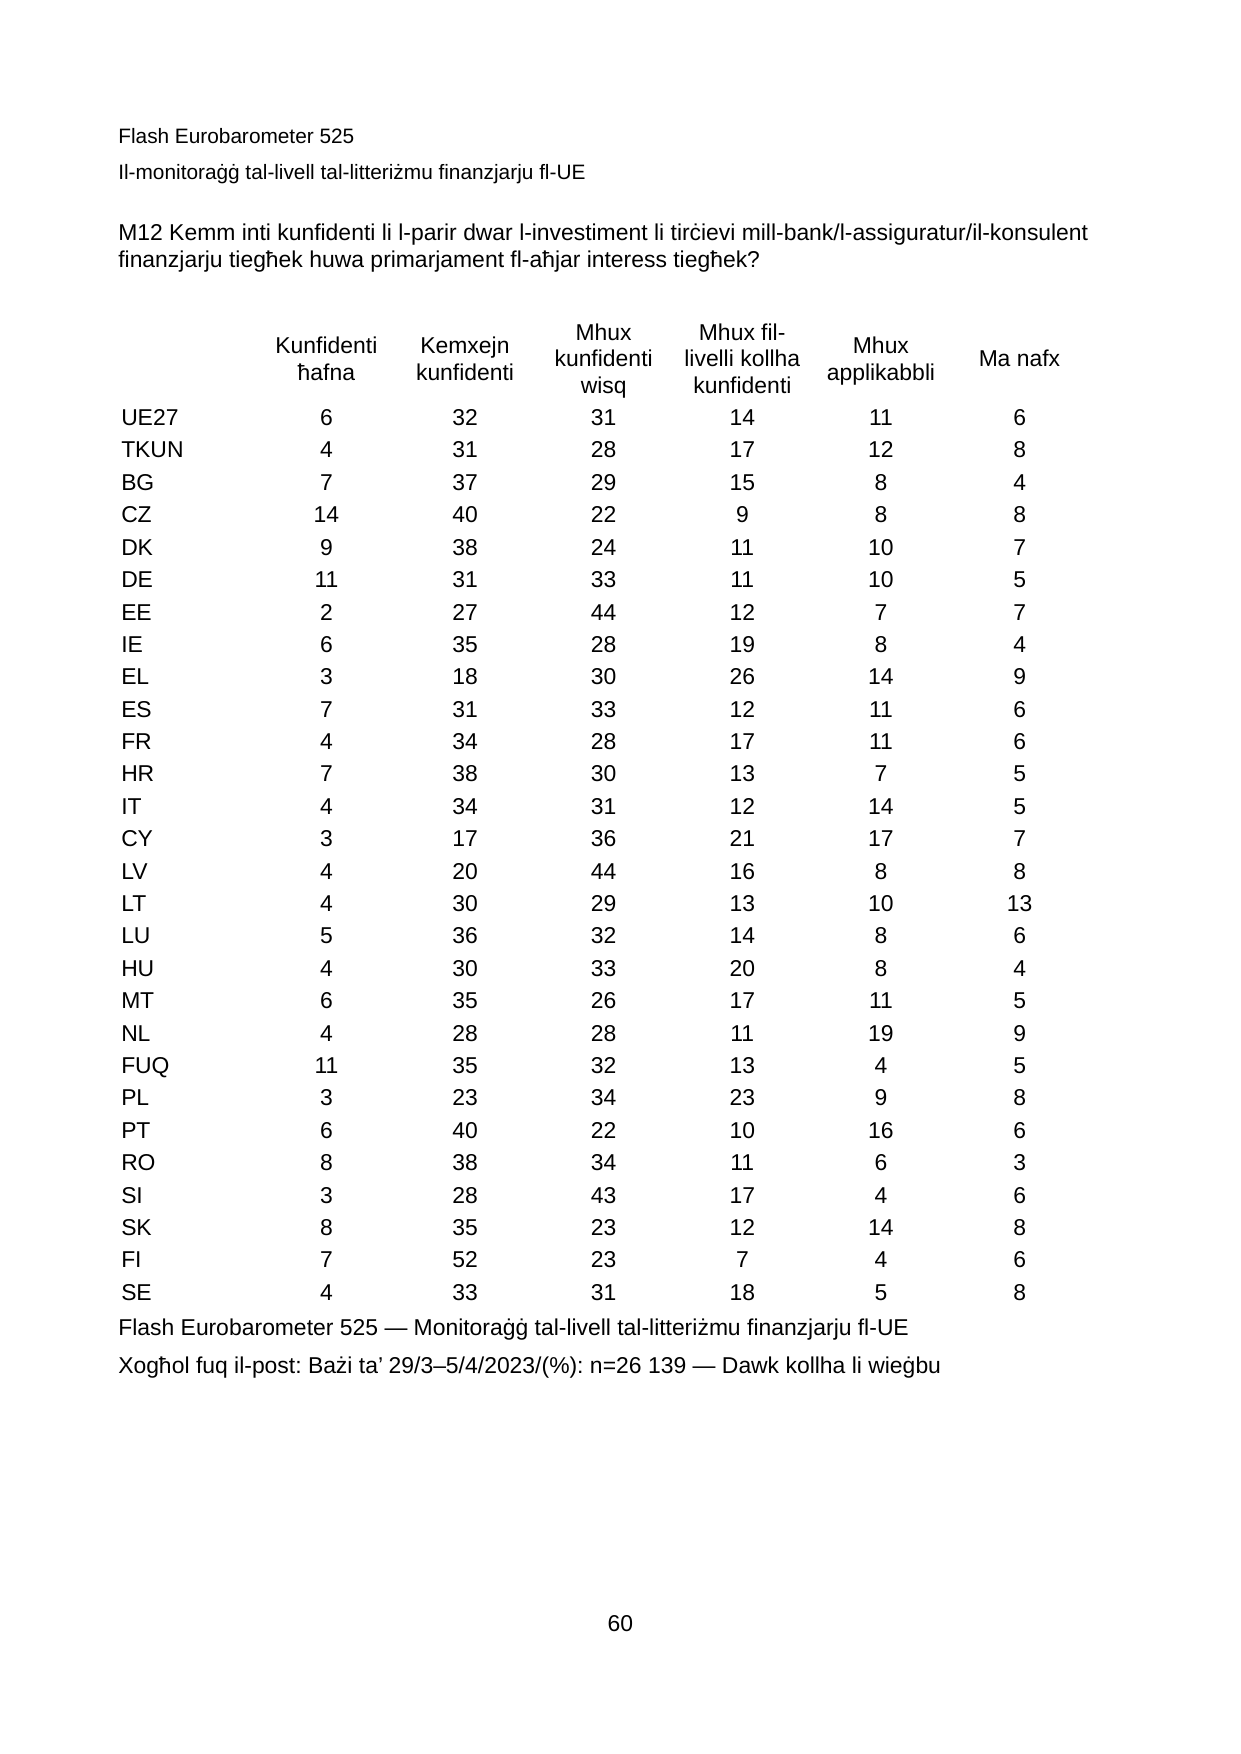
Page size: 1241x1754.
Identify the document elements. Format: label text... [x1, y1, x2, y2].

table_cell 4 [257, 855, 395, 887]
table_cell 4 [257, 725, 395, 757]
table_cell 17 [673, 434, 811, 466]
table_cell LV [118, 855, 257, 887]
table_cell CY [118, 822, 257, 854]
table_header Mhux kunfidenti wisq [534, 316, 673, 401]
table_cell 13 [673, 758, 811, 790]
table_cell 38 [395, 1146, 534, 1178]
table_cell 9 [811, 1081, 950, 1114]
table_cell 3 [257, 1179, 395, 1211]
table_cell 23 [534, 1211, 673, 1243]
table_cell 31 [534, 401, 673, 433]
table_cell 12 [673, 1211, 811, 1243]
table_cell PT [118, 1114, 257, 1146]
table_cell 5 [257, 919, 395, 952]
table_cell 23 [395, 1081, 534, 1114]
table_cell 14 [811, 790, 950, 822]
table_cell FUQ [118, 1049, 257, 1081]
table_cell 27 [395, 595, 534, 628]
table_cell 4 [811, 1179, 950, 1211]
table_cell 6 [257, 984, 395, 1017]
table_cell 17 [673, 1179, 811, 1211]
table_cell 20 [673, 952, 811, 984]
table_cell 3 [257, 1081, 395, 1114]
table_cell 33 [534, 693, 673, 725]
table_cell 6 [950, 725, 1089, 757]
table_cell FR [118, 725, 257, 757]
table_cell 29 [534, 887, 673, 919]
table_cell 28 [395, 1017, 534, 1049]
table_cell 8 [950, 1081, 1089, 1114]
table_cell 52 [395, 1243, 534, 1276]
table_cell 18 [395, 660, 534, 693]
table_cell 9 [673, 498, 811, 531]
table_cell 28 [534, 725, 673, 757]
table_cell 8 [257, 1146, 395, 1178]
table_cell 43 [534, 1179, 673, 1211]
table_cell BG [118, 466, 257, 498]
table_cell SE [118, 1276, 257, 1308]
table_cell 13 [950, 887, 1089, 919]
table_cell 8 [950, 498, 1089, 531]
table_cell 8 [950, 434, 1089, 466]
table_cell 14 [257, 498, 395, 531]
table_cell 28 [534, 1017, 673, 1049]
table_cell EE [118, 595, 257, 628]
table_cell 4 [257, 434, 395, 466]
table_cell 23 [673, 1081, 811, 1114]
table_cell 6 [950, 401, 1089, 433]
table_cell 18 [673, 1276, 811, 1308]
table_cell 17 [673, 984, 811, 1017]
table_cell HU [118, 952, 257, 984]
table_cell 6 [950, 919, 1089, 952]
table_cell 31 [395, 434, 534, 466]
table_cell 6 [257, 401, 395, 433]
table_header [118, 316, 257, 401]
table_cell 38 [395, 758, 534, 790]
table_cell 19 [673, 628, 811, 660]
table_cell 36 [395, 919, 534, 952]
table_cell 7 [257, 693, 395, 725]
table_cell 23 [534, 1243, 673, 1276]
table_cell 11 [673, 531, 811, 563]
table_cell 40 [395, 498, 534, 531]
table_cell 4 [257, 790, 395, 822]
table_cell 3 [257, 660, 395, 693]
table_cell 34 [534, 1081, 673, 1114]
table_cell 10 [811, 887, 950, 919]
table_cell 30 [395, 887, 534, 919]
table_cell 4 [257, 952, 395, 984]
table_cell 30 [395, 952, 534, 984]
table_cell 22 [534, 1114, 673, 1146]
table_cell 7 [811, 758, 950, 790]
table_cell 30 [534, 758, 673, 790]
table_cell 35 [395, 1049, 534, 1081]
table_cell 5 [950, 1049, 1089, 1081]
table_cell 7 [950, 595, 1089, 628]
table_cell 14 [811, 660, 950, 693]
table_cell 17 [811, 822, 950, 854]
table_cell 16 [673, 855, 811, 887]
table_cell CZ [118, 498, 257, 531]
table_cell 12 [673, 595, 811, 628]
table_header Kunfidenti ħafna [257, 316, 395, 401]
table_cell 6 [257, 628, 395, 660]
table_header Kemxejn kunfidenti [395, 316, 534, 401]
table_cell 8 [811, 466, 950, 498]
table_cell 15 [673, 466, 811, 498]
table_cell EL [118, 660, 257, 693]
table_cell 6 [950, 1179, 1089, 1211]
table_cell ES [118, 693, 257, 725]
table_cell 16 [811, 1114, 950, 1146]
table_cell HR [118, 758, 257, 790]
table_cell 9 [257, 531, 395, 563]
table_cell 31 [534, 790, 673, 822]
table_cell 6 [950, 1243, 1089, 1276]
table_cell 8 [811, 855, 950, 887]
table_cell 2 [257, 595, 395, 628]
table_cell 8 [811, 919, 950, 952]
table_cell 4 [811, 1243, 950, 1276]
table_cell NL [118, 1017, 257, 1049]
table_cell 8 [950, 1276, 1089, 1308]
table_header Mhux applikabbli [811, 316, 950, 401]
table_cell 11 [257, 563, 395, 595]
table_cell 33 [395, 1276, 534, 1308]
table_cell 35 [395, 628, 534, 660]
table_cell SI [118, 1179, 257, 1211]
text Flash Eurobarometer 525 — Monitoraġġ tal-livell tal-litteriżmu finanzjarju fl-UE [118, 1314, 1122, 1340]
table_cell 10 [811, 531, 950, 563]
table_cell DK [118, 531, 257, 563]
table_cell 6 [257, 1114, 395, 1146]
table_cell 14 [673, 919, 811, 952]
table_cell 7 [257, 1243, 395, 1276]
table_cell 4 [257, 887, 395, 919]
table_cell 22 [534, 498, 673, 531]
table_cell 34 [534, 1146, 673, 1178]
table_cell 44 [534, 855, 673, 887]
table_cell UE27 [118, 401, 257, 433]
table_cell 11 [673, 1146, 811, 1178]
table_cell 6 [950, 1114, 1089, 1146]
table_cell 33 [534, 952, 673, 984]
table_cell 44 [534, 595, 673, 628]
table_cell 38 [395, 531, 534, 563]
table_cell TKUN [118, 434, 257, 466]
table_cell 17 [673, 725, 811, 757]
table_cell 11 [811, 693, 950, 725]
table_cell 8 [811, 498, 950, 531]
table_cell 32 [534, 1049, 673, 1081]
table_cell LT [118, 887, 257, 919]
table_cell 4 [950, 952, 1089, 984]
table_cell 10 [673, 1114, 811, 1146]
table_cell 7 [257, 466, 395, 498]
table_cell 29 [534, 466, 673, 498]
table_cell 40 [395, 1114, 534, 1146]
table_cell MT [118, 984, 257, 1017]
table_cell 3 [257, 822, 395, 854]
table_cell 9 [950, 660, 1089, 693]
table_cell 37 [395, 466, 534, 498]
table_cell 7 [950, 822, 1089, 854]
table_cell 32 [395, 401, 534, 433]
table_cell 5 [950, 563, 1089, 595]
table_cell 12 [811, 434, 950, 466]
table_cell 9 [950, 1017, 1089, 1049]
table_cell 34 [395, 725, 534, 757]
table_cell 36 [534, 822, 673, 854]
table_cell 31 [395, 693, 534, 725]
table_cell FI [118, 1243, 257, 1276]
table_cell 8 [811, 628, 950, 660]
table_cell 17 [395, 822, 534, 854]
table_cell 14 [673, 401, 811, 433]
table_cell RO [118, 1146, 257, 1178]
table_cell 12 [673, 790, 811, 822]
text M12 Kemm inti kunfidenti li l-parir dwar l-investiment li tirċievi mill-bank/l-assiguratur/il-konsulent finanzjarju tiegħek huwa primarjament fl-aħjar interess tiegħek? [118, 219, 1122, 272]
table_cell 8 [950, 855, 1089, 887]
table_cell 5 [950, 984, 1089, 1017]
table_cell 6 [811, 1146, 950, 1178]
table_cell 13 [673, 1049, 811, 1081]
table_cell LU [118, 919, 257, 952]
table_cell 3 [950, 1146, 1089, 1178]
table_cell 11 [811, 401, 950, 433]
table_cell 11 [673, 563, 811, 595]
table_cell 4 [257, 1276, 395, 1308]
table_cell 6 [950, 693, 1089, 725]
table_cell 35 [395, 1211, 534, 1243]
table_cell 8 [257, 1211, 395, 1243]
table_cell 31 [534, 1276, 673, 1308]
table_cell 28 [395, 1179, 534, 1211]
table_cell 21 [673, 822, 811, 854]
table_cell 5 [950, 758, 1089, 790]
table_cell 4 [811, 1049, 950, 1081]
table_cell 7 [673, 1243, 811, 1276]
table_cell 20 [395, 855, 534, 887]
table_cell 24 [534, 531, 673, 563]
table_cell 34 [395, 790, 534, 822]
table_cell 11 [811, 984, 950, 1017]
table_cell 11 [673, 1017, 811, 1049]
table_header Mhux fil-livelli kollha kunfidenti [673, 316, 811, 401]
table_cell 5 [950, 790, 1089, 822]
table_cell 8 [950, 1211, 1089, 1243]
table_cell 35 [395, 984, 534, 1017]
text Xogħol fuq il-post: Bażi ta’ 29/3–5/4/2023/(%): n=26 139 — Dawk kollha li wieġbu [118, 1352, 1122, 1379]
table_cell 11 [257, 1049, 395, 1081]
table_header Ma nafx [950, 316, 1089, 401]
table_cell 19 [811, 1017, 950, 1049]
table_cell 4 [950, 628, 1089, 660]
table_cell 28 [534, 628, 673, 660]
table_cell 30 [534, 660, 673, 693]
table_cell 28 [534, 434, 673, 466]
table_cell 4 [257, 1017, 395, 1049]
table_cell 32 [534, 919, 673, 952]
table_cell 12 [673, 693, 811, 725]
table_cell 11 [811, 725, 950, 757]
table_cell DE [118, 563, 257, 595]
table_cell 7 [811, 595, 950, 628]
table_cell SK [118, 1211, 257, 1243]
table_cell PL [118, 1081, 257, 1114]
table_cell IT [118, 790, 257, 822]
table_cell 33 [534, 563, 673, 595]
table_cell 13 [673, 887, 811, 919]
table_cell 7 [950, 531, 1089, 563]
table_cell 26 [534, 984, 673, 1017]
table_cell 14 [811, 1211, 950, 1243]
table_cell 5 [811, 1276, 950, 1308]
table_cell 8 [811, 952, 950, 984]
table_cell 26 [673, 660, 811, 693]
table_cell 31 [395, 563, 534, 595]
table_cell 4 [950, 466, 1089, 498]
table_cell 7 [257, 758, 395, 790]
table_cell IE [118, 628, 257, 660]
table_cell 10 [811, 563, 950, 595]
